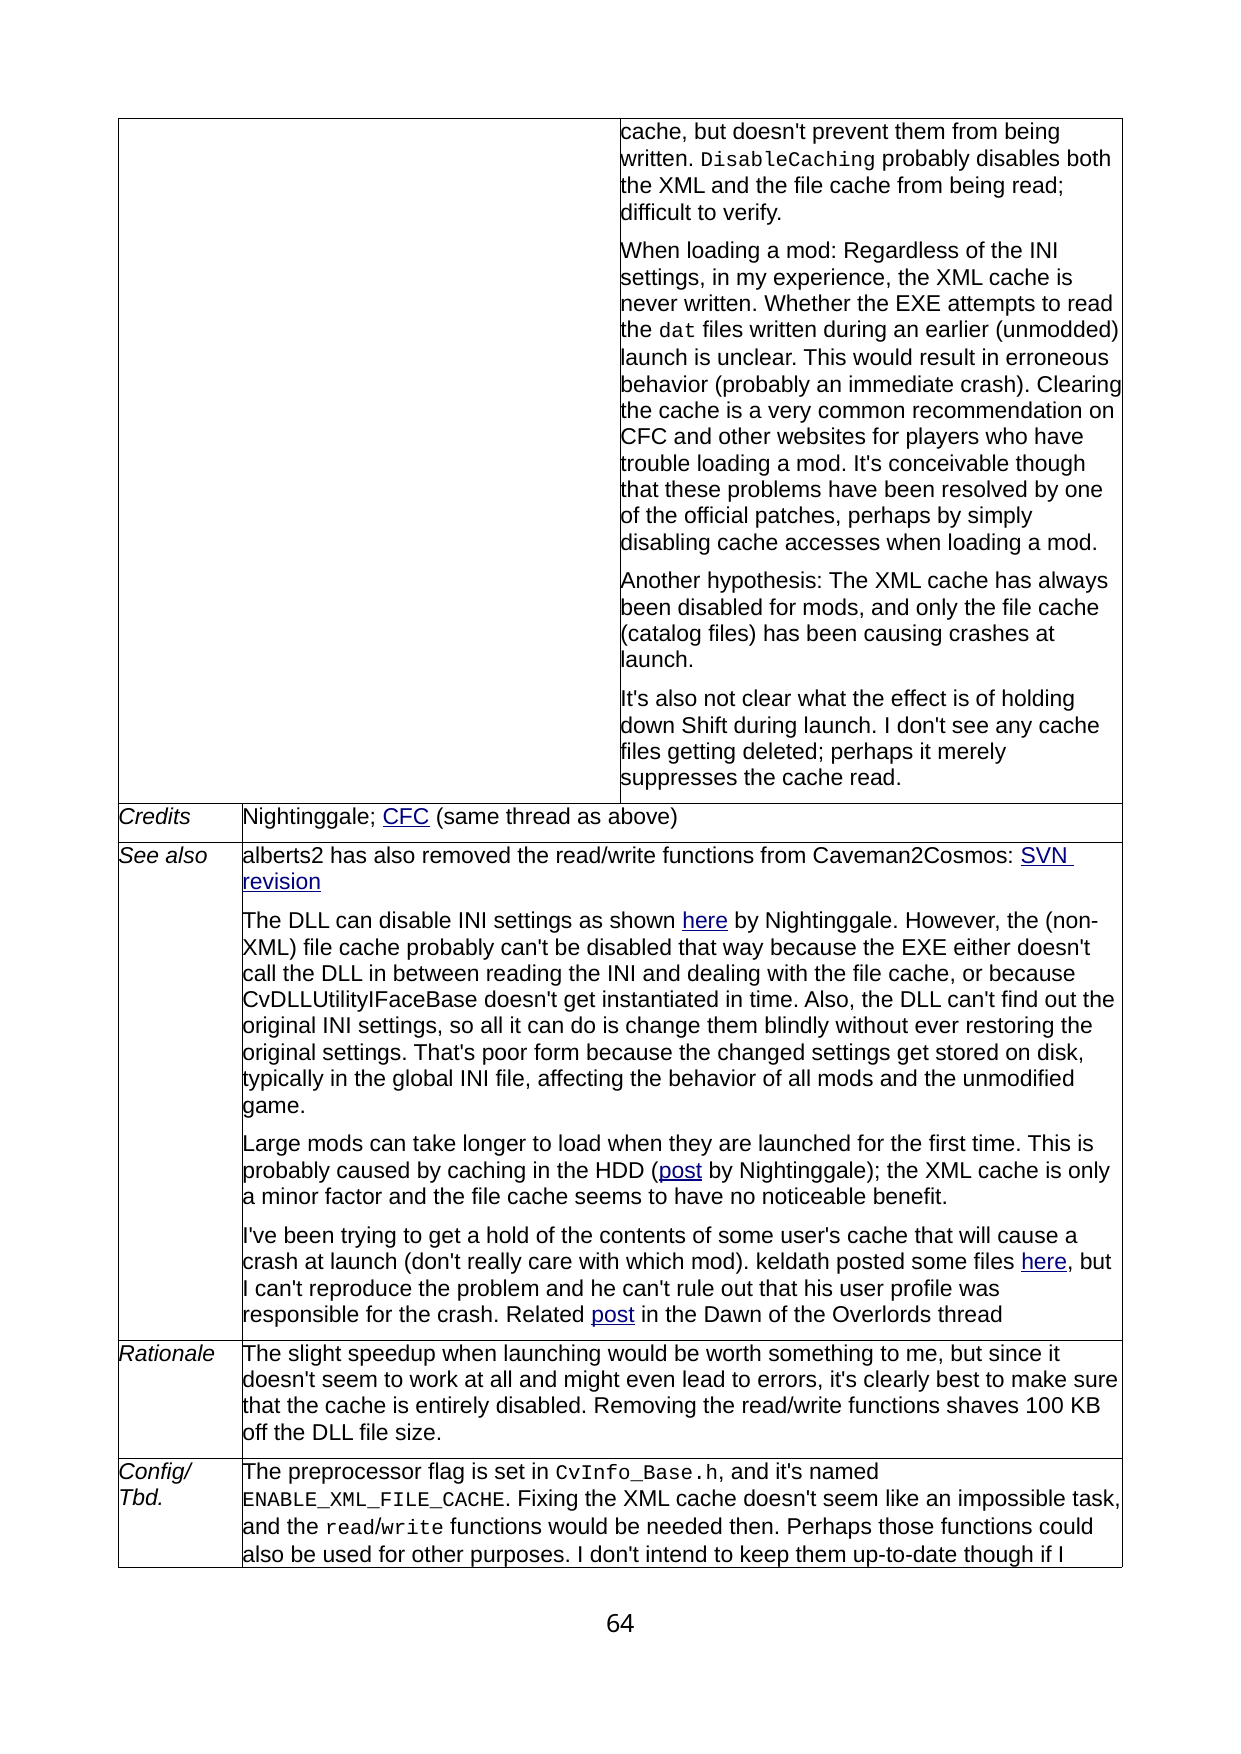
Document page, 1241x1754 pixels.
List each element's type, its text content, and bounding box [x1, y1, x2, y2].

table_cell The slight speedup when launching would be worth something to me, but since it doesn't seem to work at all and might even lead to errors, it's clearly best to make sure that the cache is entirely disabled. Removing the read/write functions shaves 100 KB off the DLL file size. [243, 1341, 1122, 1457]
table_cell Rationale [119, 1341, 242, 1457]
table_cell Config/ Tbd. [119, 1459, 242, 1567]
table_cell alberts2 has also removed the read/write functions from Caveman2Cosmos: SVN revision The DLL can disable INI settings as shown here by Nightinggale. However, the (non-XML) file cache probably can't be disabled that way because the EXE either doesn't call the DLL in between reading the INI and dealing with the file cache, or because CvDLLUtilityIFaceBase doesn't get instantiated in time. Also, the DLL can't find out the original INI settings, so all it can do is change them blindly without ever restoring the original settings. That's poor form because the changed settings get stored on disk, typically in the global INI file, affecting the behavior of all mods and the unmodified game. Large mods can take longer to load when they are launched for the first time. This is probably caused by caching in the HDD (post by Nightinggale); the XML cache is only a minor factor and the file cache seems to have no noticeable benefit. I've been trying to get a hold of the contents of some user's cache that will cause a crash at launch (don't really care with which mod). keldath posted some files here, but I can't reproduce the problem and he can't rule out that his user profile was responsible for the crash. Related post in the Dawn of the Overlords thread [243, 843, 1122, 1339]
table_cell The preprocessor flag is set in CvInfo_Base.h, and it's named ENABLE_XML_FILE_CACHE. Fixing the XML cache doesn't seem like an impossible task, and the read/write functions would be needed then. Perhaps those functions could also be used for other purposes. I don't intend to keep them up-to-date though if I [243, 1459, 1122, 1567]
table_cell [119, 119, 620, 803]
table_cell cache, but doesn't prevent them from being written. DisableCaching probably disables both the XML and the file cache from being read; difficult to verify. When loading a mod: Regardless of the INI settings, in my experience, the XML cache is never written. Whether the EXE attempts to read the dat files written during an earlier (unmodded) launch is unclear. This would result in erroneous behavior (probably an immediate crash). Clearing the cache is a very common recommendation on CFC and other websites for players who have trouble loading a mod. It's conceivable though that these problems have been resolved by one of the official patches, perhaps by simply disabling cache accesses when loading a mod. Another hypothesis: The XML cache has always been disabled for mods, and only the file cache (catalog files) has been causing crashes at launch. It's also not clear what the effect is of holding down Shift during launch. I don't see any cache files getting deleted; perhaps it merely suppresses the cache read. [621, 119, 1122, 803]
table_cell Nightinggale; CFC (same thread as above) [243, 804, 1122, 842]
table_cell See also [119, 843, 242, 1339]
table_cell Credits [119, 804, 242, 842]
